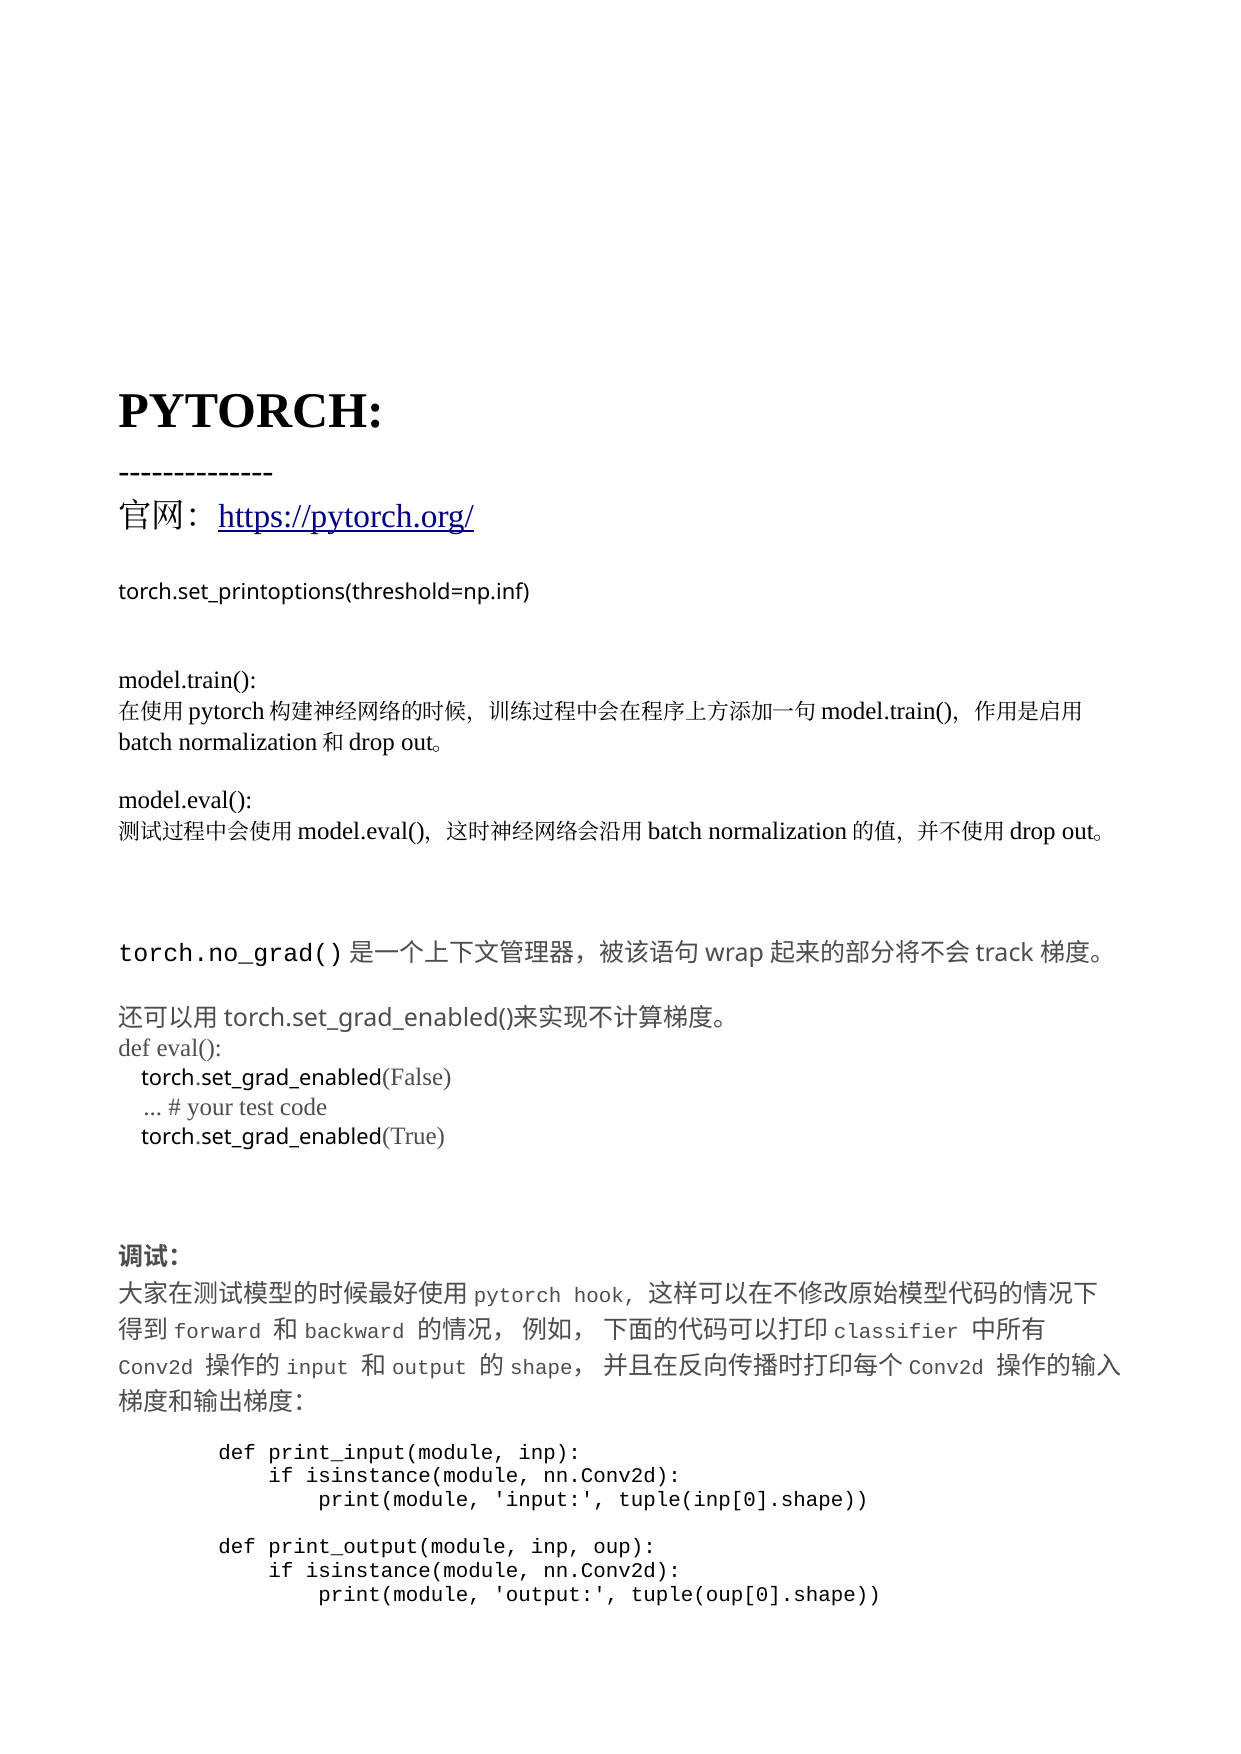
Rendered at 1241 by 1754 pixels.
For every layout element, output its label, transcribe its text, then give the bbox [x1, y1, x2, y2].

text def print_input(module, inp): [118, 1442, 1122, 1465]
text torch.set_grad_enabled(False) [118, 1062, 1122, 1092]
text torch.no_grad() 是一个上下文管理器，被该语句 wrap 起来的部分将不会track 梯度。 [118, 932, 1122, 968]
text 在使用pytorch构建神经网络的时候，训练过程中会在程序上方添加一句model.train()，作用是启用batch normalization和drop out。 [118, 694, 1122, 757]
text 测试过程中会使用model.eval()，这时神经网络会沿用batch normalization的值，并不使用drop out。 [118, 814, 1122, 846]
text if isinstance(module, nn.Conv2d): [118, 1560, 1122, 1583]
text if isinstance(module, nn.Conv2d): [118, 1465, 1122, 1489]
text def eval(): [118, 1033, 1122, 1062]
text torch.set_printoptions(threshold=np.inf) [118, 576, 1122, 606]
text torch.set_grad_enabled(True) [118, 1121, 1122, 1151]
text model.eval(): [118, 786, 1122, 814]
text print(module, 'input:', tuple(inp[0].shape)) [118, 1489, 1122, 1513]
text 大家在测试模型的时候最好使用 pytorch hook, 这样可以在不修改原始模型代码的情况下得到 forward 和 backward 的情况， 例如， 下面的代码可以打印 classifier 中所有 Conv2d 操作的 input 和 output 的 shape， 并且在反向传播时打印每个 Conv2d 操作的输入梯度和输出梯度： [118, 1273, 1122, 1418]
text def print_output(module, inp, oup): [118, 1536, 1122, 1560]
text ... # your test code [118, 1092, 1122, 1121]
text -------------- [118, 451, 1122, 489]
text print(module, 'output:', tuple(oup[0].shape)) [118, 1583, 1122, 1607]
text 还可以用 torch.set_grad_enabled()来实现不计算梯度。 [118, 997, 1122, 1033]
subtitle PYTORCH: [118, 381, 1122, 439]
text model.train(): [118, 665, 1122, 694]
text 调试： [118, 1237, 1122, 1273]
text 官网：https://pytorch.org/ [118, 489, 1122, 537]
